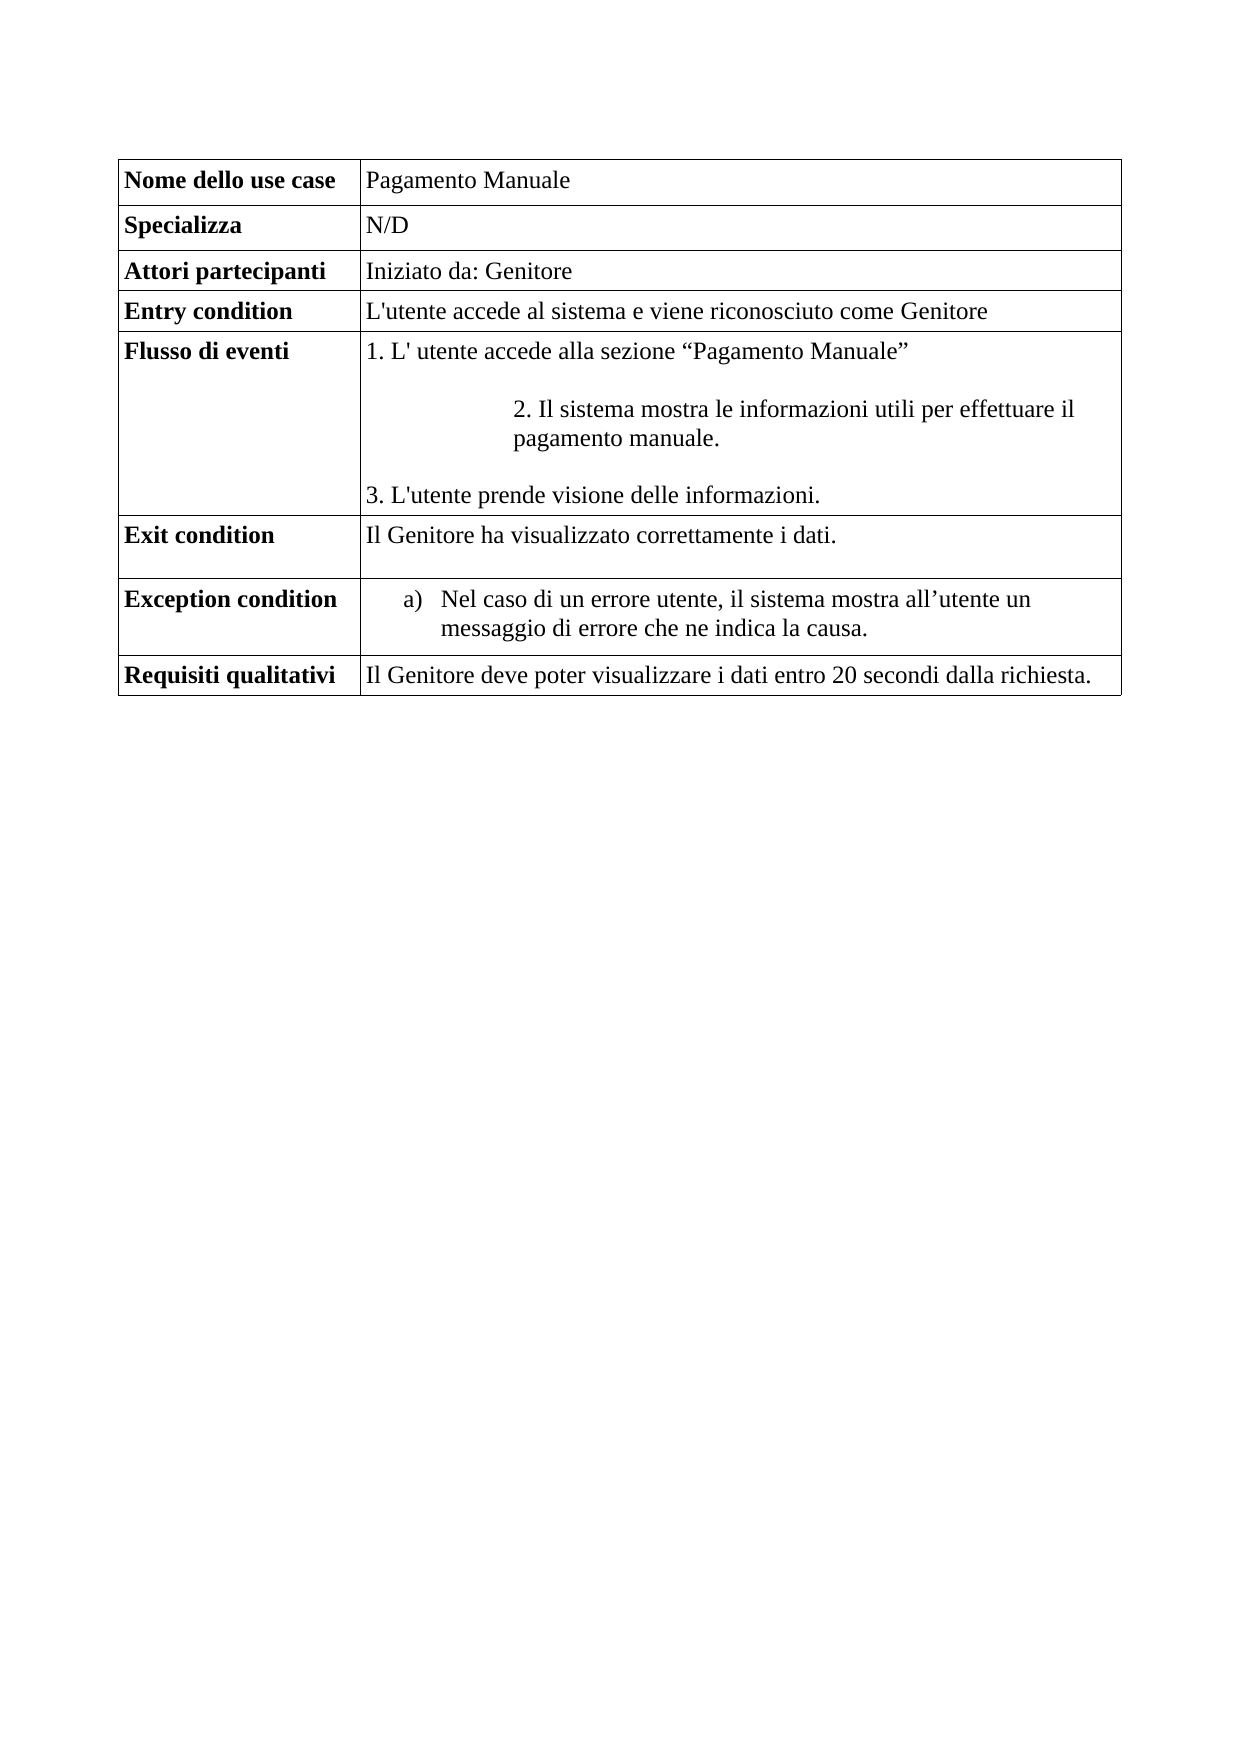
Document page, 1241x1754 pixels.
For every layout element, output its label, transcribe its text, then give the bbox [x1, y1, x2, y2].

table_cell Specializza [119, 206, 360, 250]
table_cell Il Genitore deve poter visualizzare i dati entro 20 secondi dalla richiesta. [361, 656, 1121, 695]
table_cell Requisiti qualitativi [119, 656, 360, 695]
table_header Pagamento Manuale [361, 160, 1121, 205]
table_cell Entry condition [119, 291, 360, 331]
table_cell Flusso di eventi [119, 332, 360, 515]
table_cell N/D [361, 206, 1121, 250]
table_cell Il Genitore ha visualizzato correttamente i dati. [361, 516, 1121, 578]
table_cell Iniziato da: Genitore [361, 251, 1121, 290]
table_cell Exception condition [119, 579, 360, 655]
table_cell Exit condition [119, 516, 360, 578]
table_cell Nel caso di un errore utente, il sistema mostra all’utente un messaggio di errore che ne indica la causa. [361, 579, 1121, 655]
table_cell L'utente accede al sistema e viene riconosciuto come Genitore [361, 291, 1121, 331]
table_header Nome dello use case [119, 160, 360, 205]
table_cell Attori partecipanti [119, 251, 360, 290]
table_cell L' utente accede alla sezione “Pagamento Manuale” Il sistema mostra le informazioni utili per effettuare il pagamento manuale. L'utente prende visione delle informazioni. [361, 332, 1121, 515]
